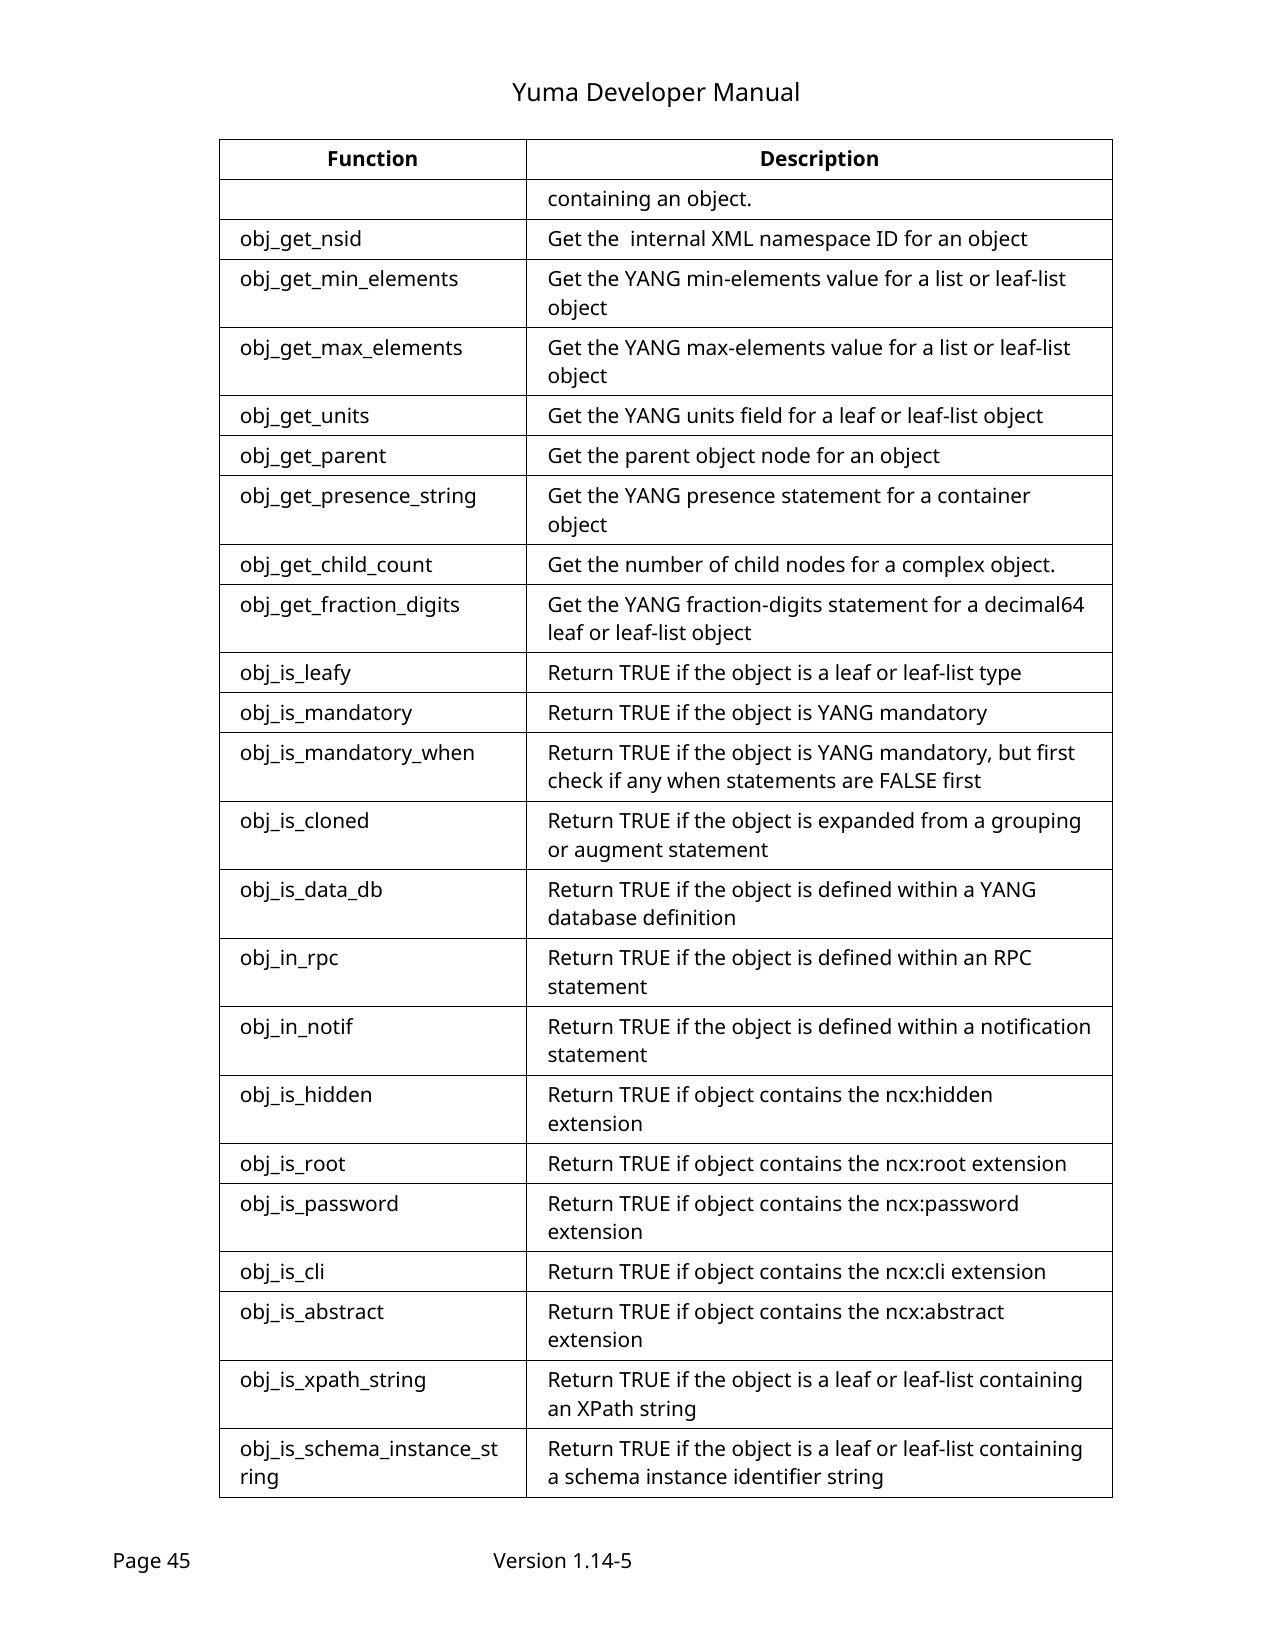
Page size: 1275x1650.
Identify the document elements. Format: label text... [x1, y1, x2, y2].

table_cell obj_is_leafy [220, 653, 526, 692]
table_cell Return TRUE if object contains the ncx:password extension [527, 1184, 1112, 1251]
table_cell containing an object. [527, 180, 1112, 218]
table_cell obj_is_mandatory_when [220, 733, 526, 801]
table_cell obj_in_notif [220, 1007, 526, 1074]
table_cell obj_is_schema_instance_string [220, 1429, 526, 1497]
table_cell Return TRUE if the object is YANG mandatory, but first check if any when statements are FALSE first [527, 733, 1112, 801]
table_cell Get the YANG fraction-digits statement for a decimal64 leaf or leaf-list object [527, 585, 1112, 652]
table_cell Return TRUE if object contains the ncx:abstract extension [527, 1292, 1112, 1360]
table_cell Get the number of child nodes for a complex object. [527, 545, 1112, 584]
table_cell Return TRUE if object contains the ncx:cli extension [527, 1252, 1112, 1291]
table_header Description [527, 140, 1112, 178]
table_cell obj_get_nsid [220, 220, 526, 258]
table_cell obj_get_child_count [220, 545, 526, 584]
table_cell obj_is_cli [220, 1252, 526, 1291]
table_cell obj_is_abstract [220, 1292, 526, 1360]
table_cell Return TRUE if the object is defined within a YANG database definition [527, 870, 1112, 938]
table_cell Get the YANG max-elements value for a list or leaf-list object [527, 328, 1112, 395]
table_cell obj_is_root [220, 1144, 526, 1183]
table_cell Return TRUE if object contains the ncx:hidden extension [527, 1076, 1112, 1143]
table_cell Get the YANG presence statement for a container object [527, 476, 1112, 544]
table_cell Return TRUE if the object is a leaf or leaf-list type [527, 653, 1112, 692]
table_cell obj_is_xpath_string [220, 1361, 526, 1428]
table_cell Return TRUE if object contains the ncx:root extension [527, 1144, 1112, 1183]
table_cell Get the YANG units field for a leaf or leaf-list object [527, 396, 1112, 435]
table_cell Get the internal XML namespace ID for an object [527, 220, 1112, 258]
table_header Function [220, 140, 526, 178]
table_cell Return TRUE if the object is expanded from a grouping or augment statement [527, 802, 1112, 869]
table_cell obj_get_presence_string [220, 476, 526, 544]
table_cell Return TRUE if the object is a leaf or leaf-list containing a schema instance identifier string [527, 1429, 1112, 1497]
table_cell obj_is_mandatory [220, 693, 526, 732]
table_cell obj_is_cloned [220, 802, 526, 869]
table_cell obj_in_rpc [220, 939, 526, 1006]
table_cell Return TRUE if the object is YANG mandatory [527, 693, 1112, 732]
table_cell obj_get_max_elements [220, 328, 526, 395]
table_cell obj_is_password [220, 1184, 526, 1251]
table_cell Get the YANG min-elements value for a list or leaf-list object [527, 260, 1112, 327]
table_cell obj_is_data_db [220, 870, 526, 938]
table_cell Return TRUE if the object is defined within an RPC statement [527, 939, 1112, 1006]
table_cell obj_get_min_elements [220, 260, 526, 327]
table_cell obj_get_units [220, 396, 526, 435]
table_cell Get the parent object node for an object [527, 436, 1112, 475]
table_cell obj_get_parent [220, 436, 526, 475]
table_cell Return TRUE if the object is defined within a notification statement [527, 1007, 1112, 1074]
table_cell obj_get_fraction_digits [220, 585, 526, 652]
table_cell [220, 180, 526, 218]
table_cell Return TRUE if the object is a leaf or leaf-list containing an XPath string [527, 1361, 1112, 1428]
table_cell obj_is_hidden [220, 1076, 526, 1143]
